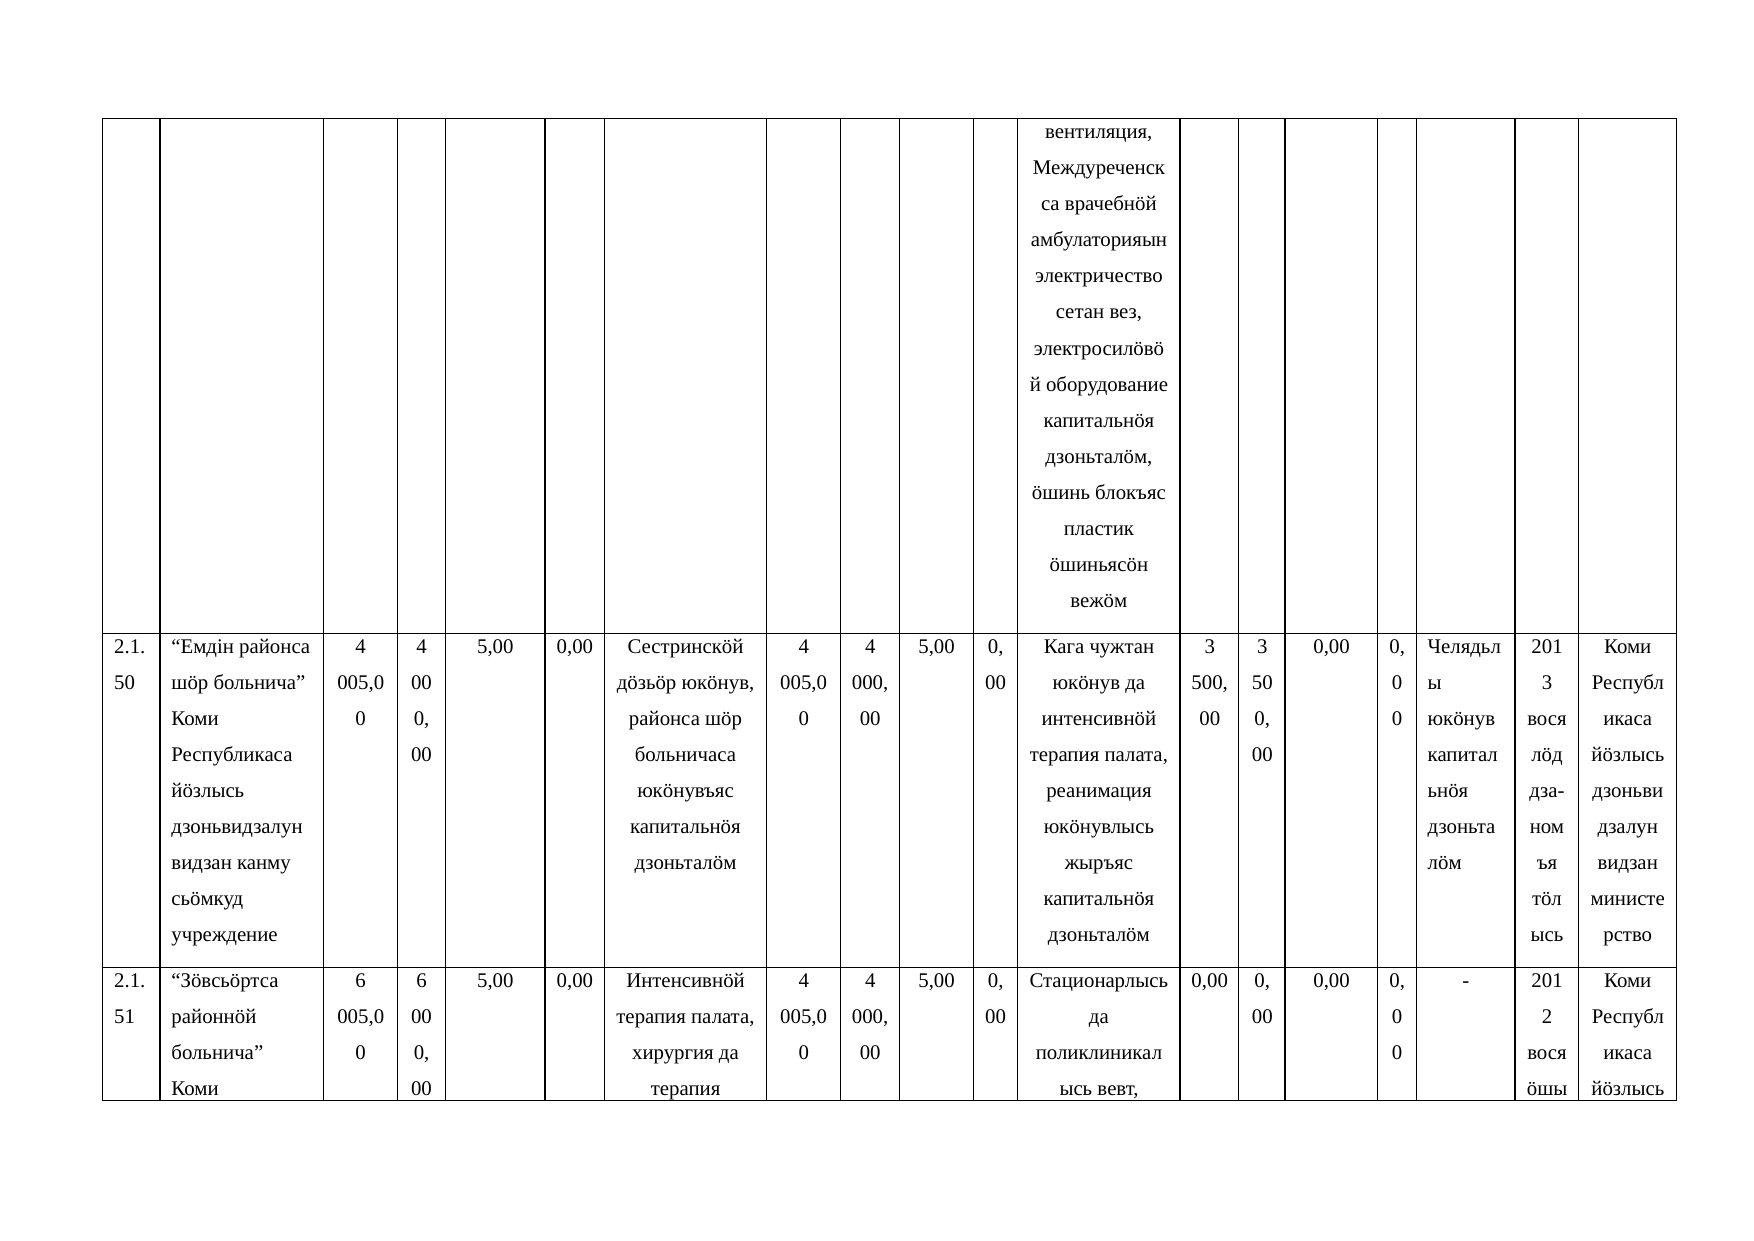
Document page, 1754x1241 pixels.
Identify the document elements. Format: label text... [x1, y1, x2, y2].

table_cell 0,00 [1286, 968, 1377, 1100]
table_cell [841, 119, 899, 633]
table_cell [546, 119, 604, 633]
table_cell 3 500,00 [1181, 634, 1238, 967]
table_cell вентиляция, Междуреченскса врачебнӧй амбулаторияын электричество сетан вез, электросилӧвӧй оборудование капитальнӧя дзоньталӧм, ӧшинь блокъяс пластик ӧшиньясӧн вежӧм [1018, 119, 1179, 633]
table_cell Интенсивнӧй терапия палата, хирургия да терапия [605, 968, 766, 1100]
table_cell 4 000,00 [841, 968, 899, 1100]
table_cell Челядьлы юкӧнув капитальнӧя дзоньталӧм [1417, 634, 1514, 967]
table_cell - [1417, 968, 1514, 1100]
table_cell 0,00 [974, 634, 1017, 967]
table_cell 4 005,00 [767, 968, 840, 1100]
table_cell [1239, 119, 1284, 633]
table_cell Стационарлысь да поликлиникалысь вевт, [1018, 968, 1179, 1100]
table_cell 4 000,00 [398, 634, 445, 967]
table_cell [103, 119, 159, 633]
table_cell “Зӧвсьӧртса районнӧй больнича” Коми [161, 968, 323, 1100]
table_cell 6 005,00 [324, 968, 397, 1100]
table_cell 5,00 [446, 968, 544, 1100]
table_cell [900, 119, 973, 633]
table_cell Кага чужтан юкӧнув да интенсивнӧй терапия палата, реанимация юкӧнувлысь жыръяс капитальнӧя дзоньталӧм [1018, 634, 1179, 967]
table_cell Коми Республикаса йӧзлысь [1579, 968, 1676, 1100]
table_cell [605, 119, 766, 633]
table_cell [446, 119, 544, 633]
table_cell [1378, 119, 1416, 633]
table_cell “Емдін районса шӧр больнича” Коми Республикаса йӧзлысь дзоньвидзалун видзан канму сьӧмкуд учреждение [161, 634, 323, 967]
table_cell [398, 119, 445, 633]
table_cell 2.1.51 [103, 968, 159, 1100]
table_cell [767, 119, 840, 633]
table_cell 0,00 [1378, 634, 1416, 967]
table_cell [161, 119, 323, 633]
table_cell [1286, 119, 1377, 633]
table_cell 3 500,00 [1239, 634, 1284, 967]
table_cell 6 000,00 [398, 968, 445, 1100]
table_cell 0,00 [1378, 968, 1416, 1100]
table_cell 2012 вося ӧшы [1516, 968, 1578, 1100]
table_cell 5,00 [900, 968, 973, 1100]
table_cell [324, 119, 397, 633]
table_cell 5,00 [900, 634, 973, 967]
table_cell [1579, 119, 1676, 633]
table_cell 0,00 [546, 968, 604, 1100]
table_cell 0,00 [546, 634, 604, 967]
table_cell 4 000,00 [841, 634, 899, 967]
table_cell 2013 вося лӧддза-номъя тӧлысь [1516, 634, 1578, 967]
table_cell Коми Республикаса йӧзлысь дзоньвидзалун видзан министерство [1579, 634, 1676, 967]
table_cell Сестринскӧй дӧзьӧр юкӧнув, районса шӧр больничаса юкӧнувъяс капитальнӧя дзоньталӧм [605, 634, 766, 967]
table_cell 0,00 [1239, 968, 1284, 1100]
table_cell - [1417, 119, 1514, 633]
table_cell 4 005,00 [767, 634, 840, 967]
table_cell 4 005,00 [324, 634, 397, 967]
table_cell 0,00 [1181, 968, 1238, 1100]
table_cell 2.1.50 [103, 634, 159, 967]
table_cell [1516, 119, 1578, 633]
table_cell 5,00 [446, 634, 544, 967]
table_cell [1181, 119, 1238, 633]
table_cell [974, 119, 1017, 633]
table_cell 0,00 [1286, 634, 1377, 967]
table_cell 0,00 [974, 968, 1017, 1100]
